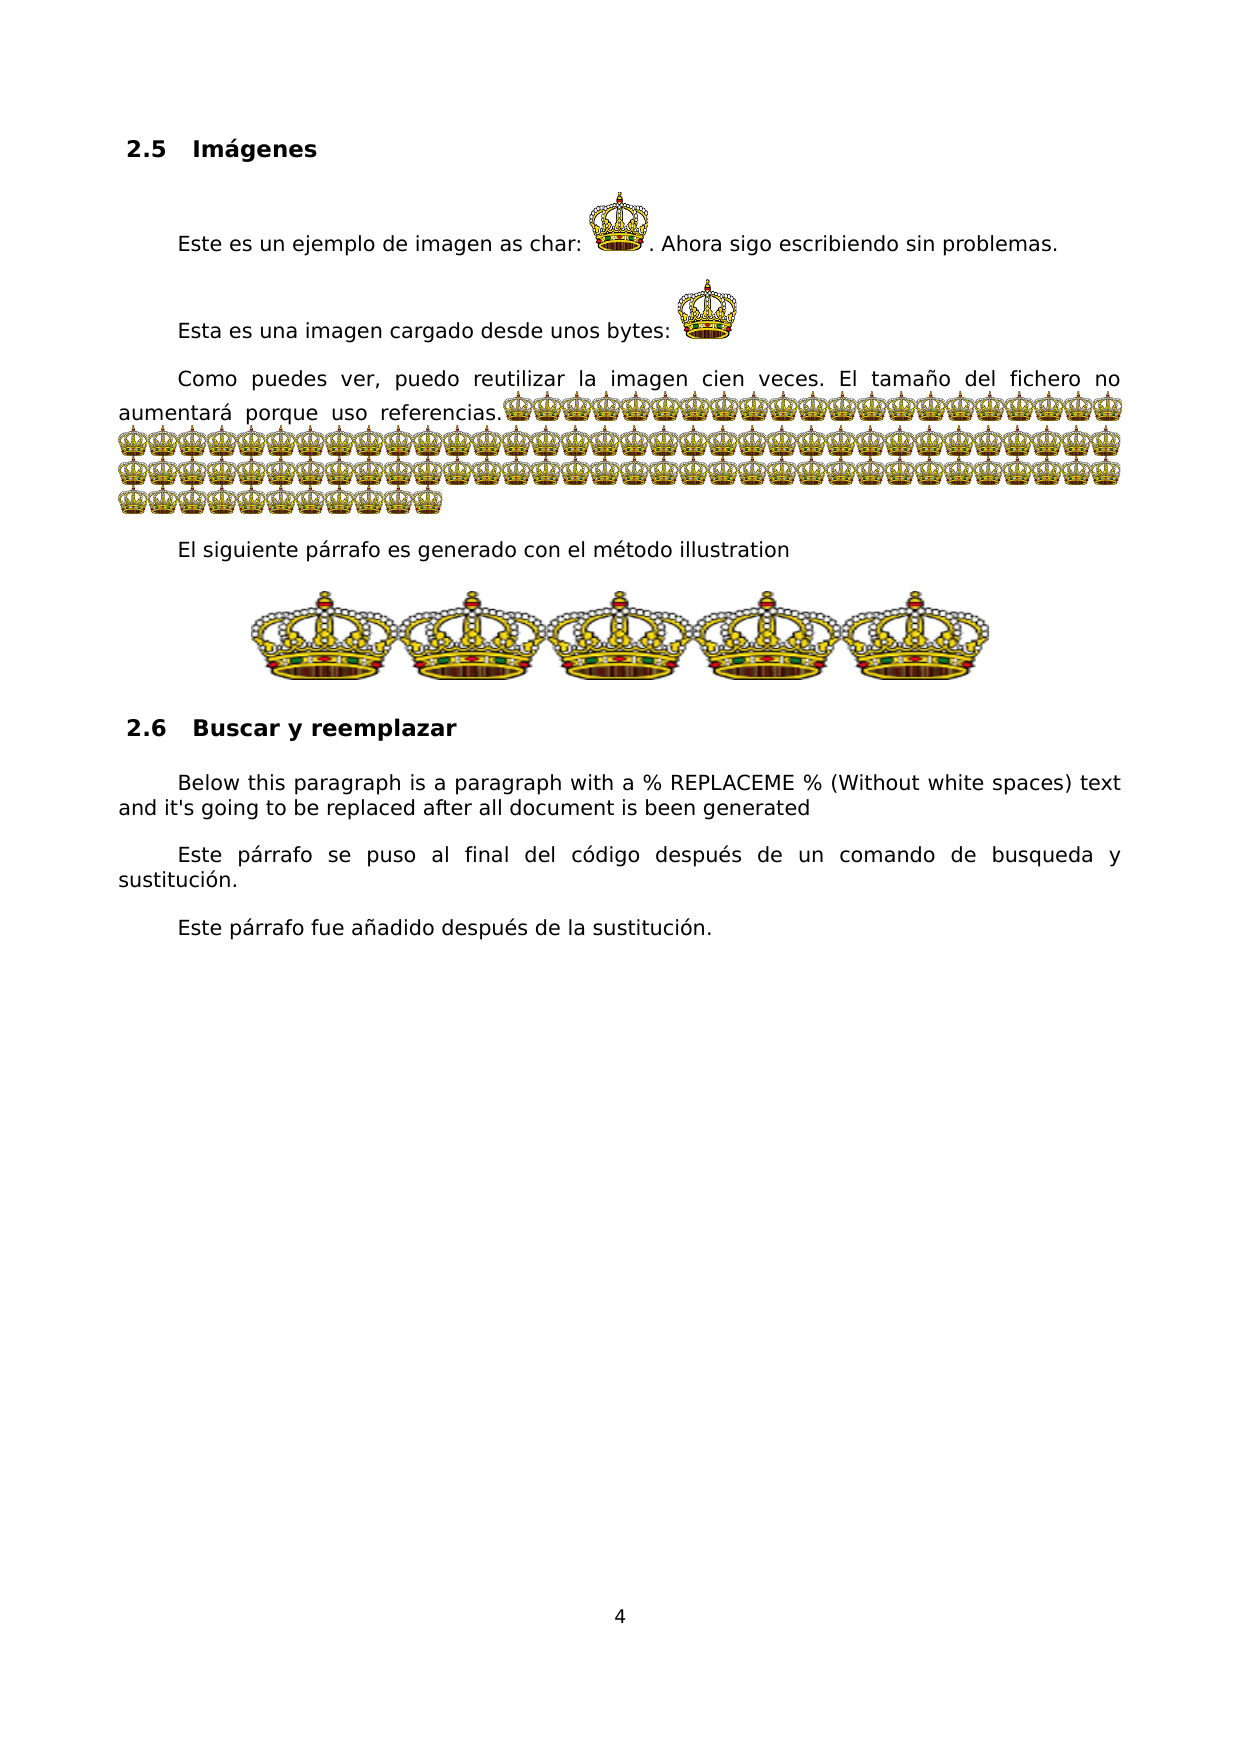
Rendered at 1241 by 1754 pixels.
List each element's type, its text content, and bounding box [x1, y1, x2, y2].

text Este párrafo se puso al final del código después de un comando de busqueda y sustitución. [118, 843, 1122, 892]
text El siguiente párrafo es generado con el método illustration [118, 538, 1122, 562]
text Como puedes ver, puedo reutilizar la imagen cien veces. El tamaño del fichero no aumentará porque uso referencias. [118, 367, 1122, 514]
picture [589, 192, 649, 251]
subtitle Buscar y reemplazar [118, 715, 1122, 742]
text Below this paragraph is a paragraph with a % REPLACEME % (Without white spaces) text and it's going to be replaced after all document is been generated [118, 771, 1122, 820]
picture [251, 591, 990, 680]
picture [118, 425, 1121, 514]
subtitle Imágenes [118, 136, 1122, 162]
text Este párrafo fue añadido después de la sustitución. [118, 916, 1122, 940]
text Este es un ejemplo de imagen as char: . Ahora sigo escribiendo sin problemas. [118, 192, 1122, 256]
picture [677, 279, 737, 339]
picture [503, 391, 1123, 421]
text Esta es una imagen cargado desde unos bytes: [118, 279, 1122, 343]
